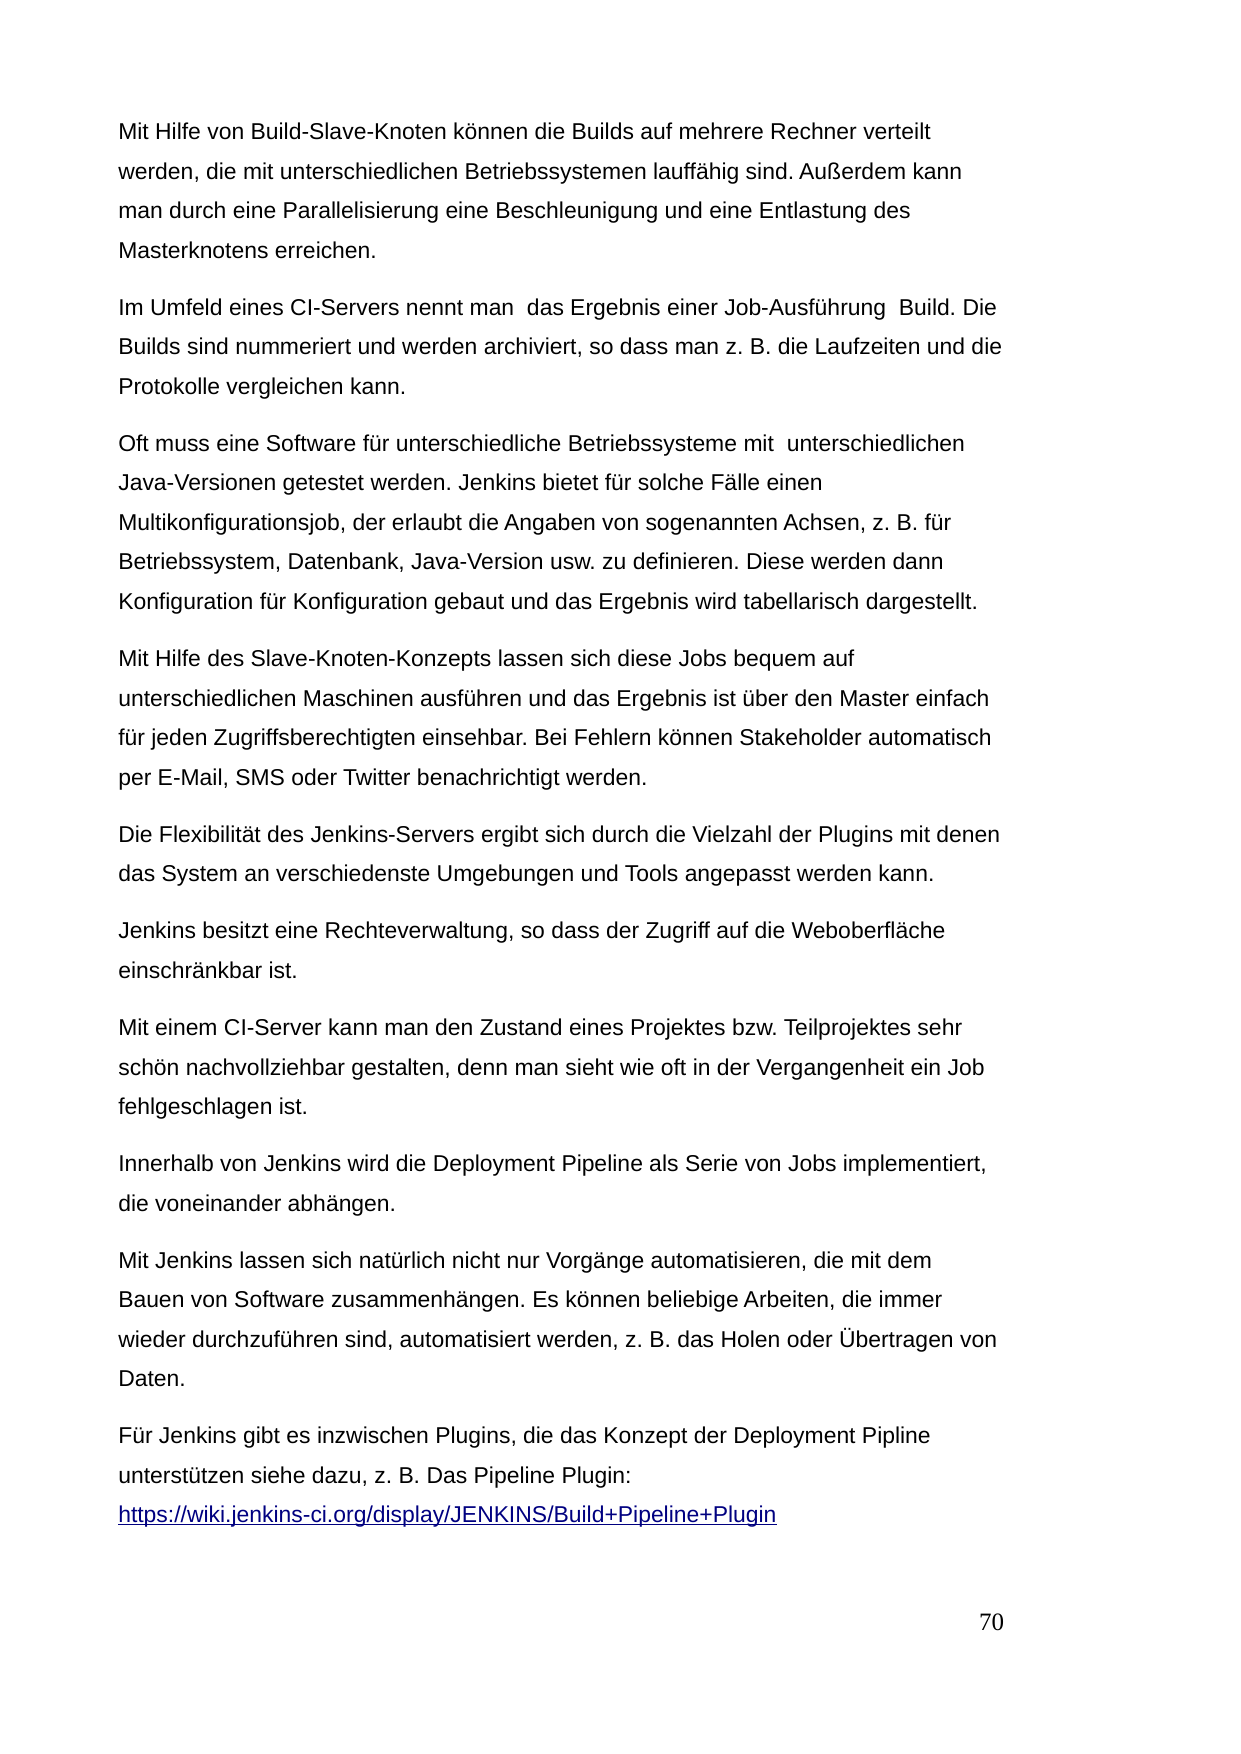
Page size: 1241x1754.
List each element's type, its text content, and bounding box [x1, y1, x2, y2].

text Innerhalb von Jenkins wird die Deployment Pipeline als Serie von Jobs implementiert, die voneinander abhängen. [118, 1150, 1004, 1216]
text Jenkins besitzt eine Rechteverwaltung, so dass der Zugriff auf die Weboberfläche einschränkbar ist. [118, 917, 1004, 983]
text Oft muss eine Software für unterschiedliche Betriebssysteme mit unterschiedlichen Java-Versionen getestet werden. Jenkins bietet für solche Fälle einen Multikonfigurationsjob, der erlaubt die Angaben von sogenannten Achsen, z. B. für Betriebssystem, Datenbank, Java-Version usw. zu definieren. Diese werden dann Konfiguration für Konfiguration gebaut und das Ergebnis wird tabellarisch dargestellt. [118, 430, 1004, 614]
text Im Umfeld eines CI-Servers nennt man das Ergebnis einer Job-Ausführung Build. Die Builds sind nummeriert und werden archiviert, so dass man z. B. die Laufzeiten und die Protokolle vergleichen kann. [118, 294, 1004, 399]
text Mit einem CI-Server kann man den Zustand eines Projektes bzw. Teilprojektes sehr schön nachvollziehbar gestalten, denn man sieht wie oft in der Vergangenheit ein Job fehlgeschlagen ist. [118, 1014, 1004, 1119]
text Die Flexibilität des Jenkins-Servers ergibt sich durch die Vielzahl der Plugins mit denen das System an verschiedenste Umgebungen und Tools angepasst werden kann. [118, 821, 1004, 886]
text Für Jenkins gibt es inzwischen Plugins, die das Konzept der Deployment Pipline unterstützen siehe dazu, z. B. Das Pipeline Plugin: https://wiki.jenkins-ci.org/display/JENKINS/Build+Pipeline+Plugin [118, 1422, 1004, 1528]
text Mit Hilfe von Build-Slave-Knoten können die Builds auf mehrere Rechner verteilt werden, die mit unterschiedlichen Betriebssystemen lauffähig sind. Außerdem kann man durch eine Parallelisierung eine Beschleunigung und eine Entlastung des Masterknotens erreichen. [118, 118, 1004, 263]
text Mit Jenkins lassen sich natürlich nicht nur Vorgänge automatisieren, die mit dem Bauen von Software zusammenhängen. Es können beliebige Arbeiten, die immer wieder durchzuführen sind, automatisiert werden, z. B. das Holen oder Übertragen von Daten. [118, 1247, 1004, 1392]
text Mit Hilfe des Slave-Knoten-Konzepts lassen sich diese Jobs bequem auf unterschiedlichen Maschinen ausführen und das Ergebnis ist über den Master einfach für jeden Zugriffsberechtigten einsehbar. Bei Fehlern können Stakeholder automatisch per E-Mail, SMS oder Twitter benachrichtigt werden. [118, 645, 1004, 790]
